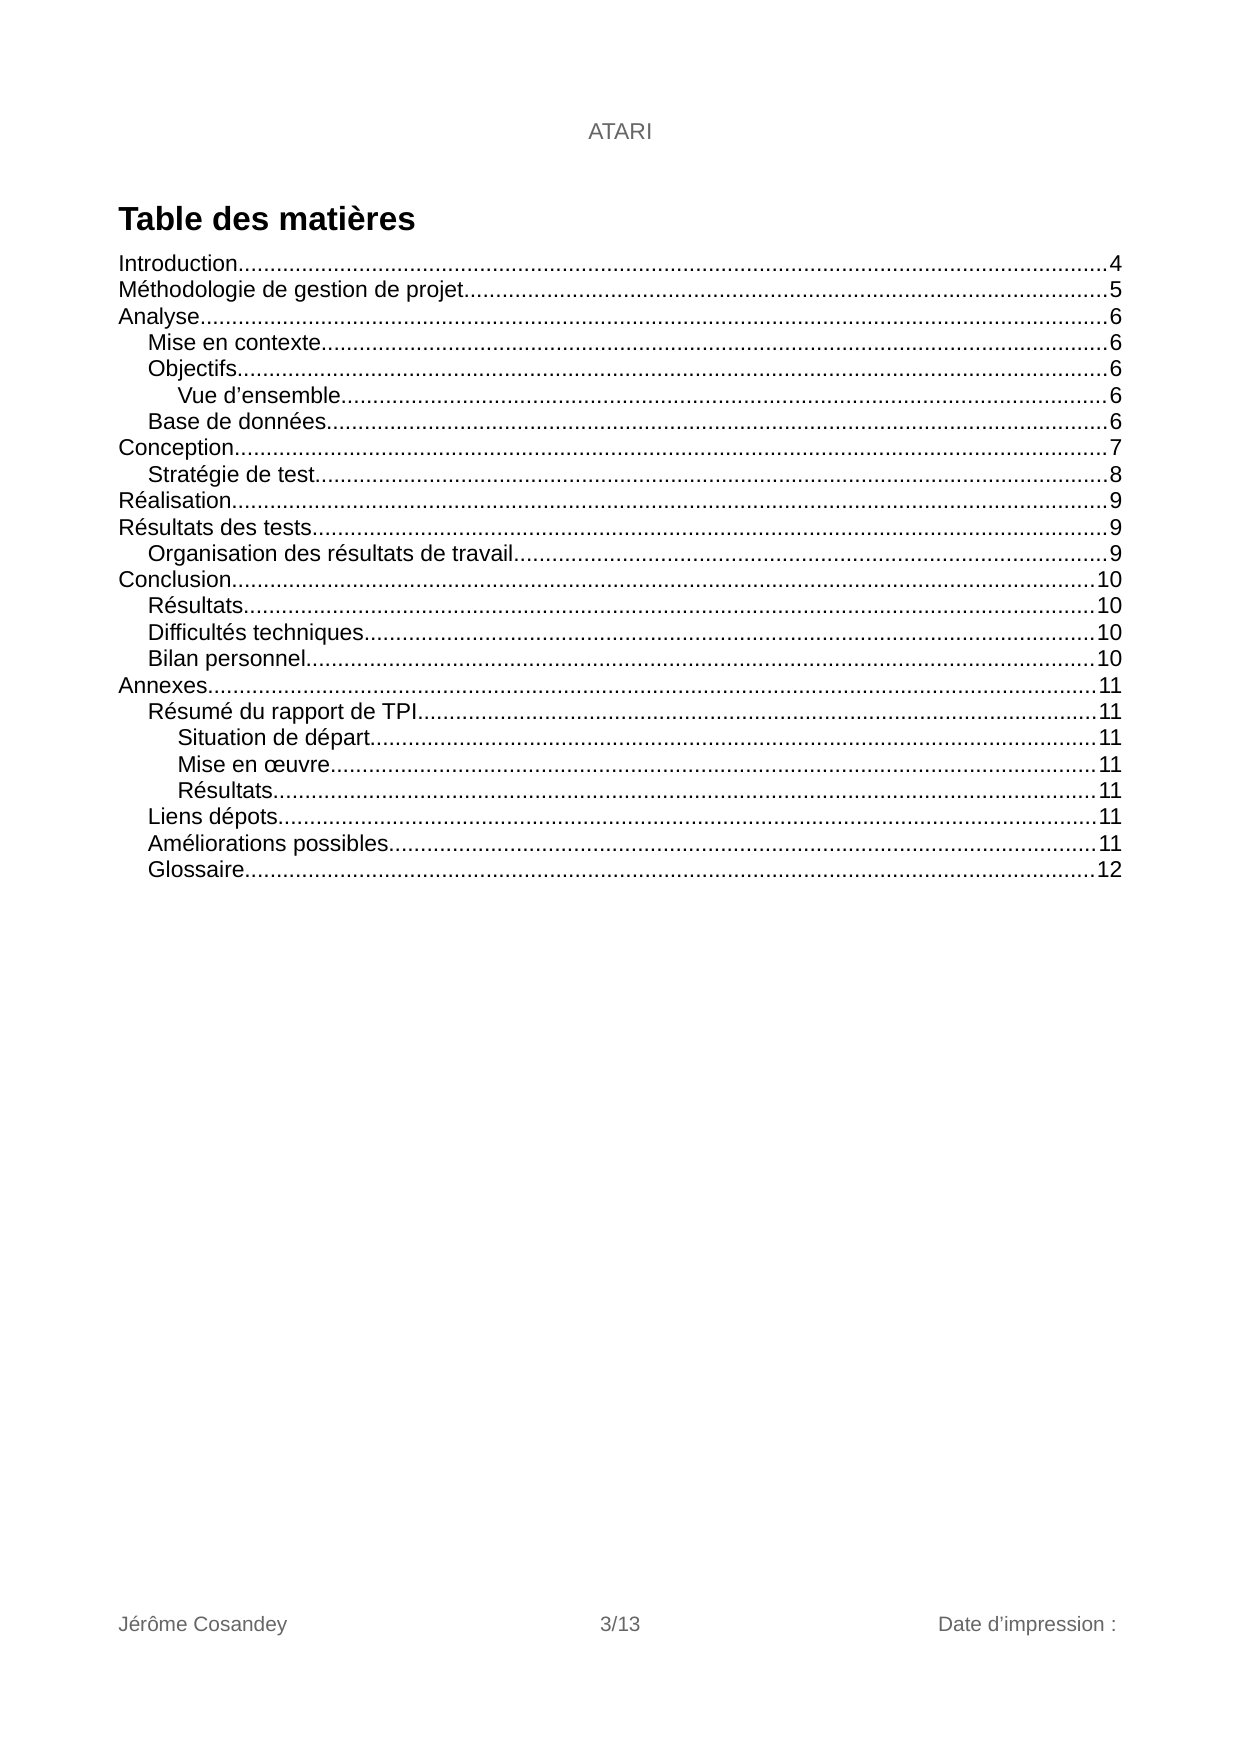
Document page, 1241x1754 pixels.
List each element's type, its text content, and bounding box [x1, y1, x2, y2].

text Bilan personnel 10 [148, 645, 1122, 672]
text Analyse 6 [118, 303, 1122, 329]
text Mise en contexte 6 [148, 329, 1122, 355]
text Situation de départ 11 [177, 724, 1122, 751]
text Introduction 4 [118, 250, 1122, 276]
text Réalisation 9 [118, 487, 1122, 513]
text Glossaire 12 [148, 856, 1122, 882]
text Annexes 11 [118, 672, 1122, 698]
text Base de données 6 [148, 408, 1122, 434]
text Méthodologie de gestion de projet 5 [118, 276, 1122, 303]
text Résultats 10 [148, 592, 1122, 619]
text Conclusion 10 [118, 566, 1122, 592]
text Vue d’ensemble 6 [177, 382, 1122, 408]
subtitle Table des matières [118, 199, 1122, 237]
text Mise en œuvre 11 [177, 751, 1122, 777]
text Résumé du rapport de TPI 11 [148, 698, 1122, 724]
text Difficultés techniques 10 [148, 619, 1122, 645]
text Liens dépots 11 [148, 803, 1122, 830]
text Organisation des résultats de travail 9 [148, 540, 1122, 566]
text Stratégie de test 8 [148, 461, 1122, 487]
text Résultats 11 [177, 777, 1122, 803]
text Améliorations possibles 11 [148, 830, 1122, 856]
text Objectifs 6 [148, 355, 1122, 382]
text Conception 7 [118, 434, 1122, 461]
text Résultats des tests 9 [118, 513, 1122, 540]
